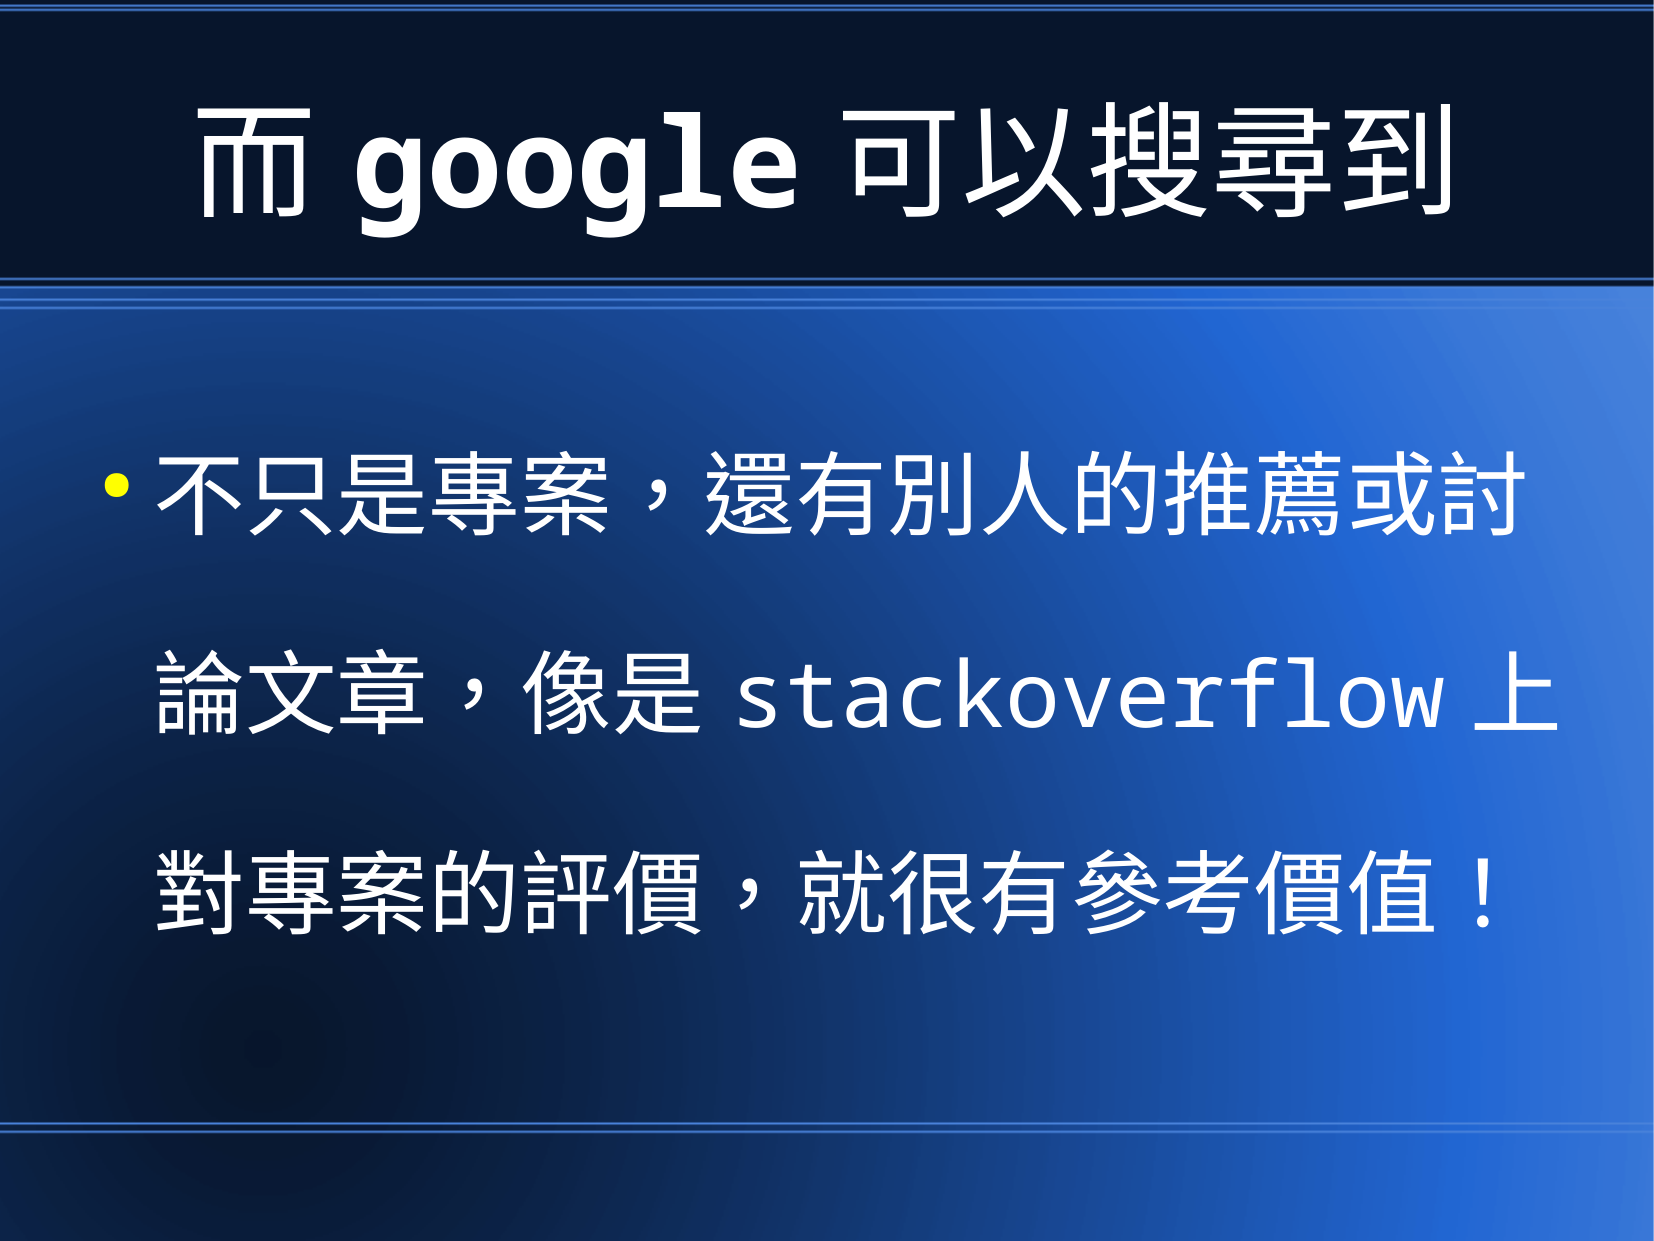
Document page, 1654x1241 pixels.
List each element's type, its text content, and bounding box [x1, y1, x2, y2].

title 而google可以搜尋到 [82, 49, 1571, 257]
list 不只是專案，還有別人的推薦或討論文章，像是stackoverflow上對專案的評價，就很有參考價值！ [82, 355, 1571, 1241]
picture [0, 0, 1654, 1241]
